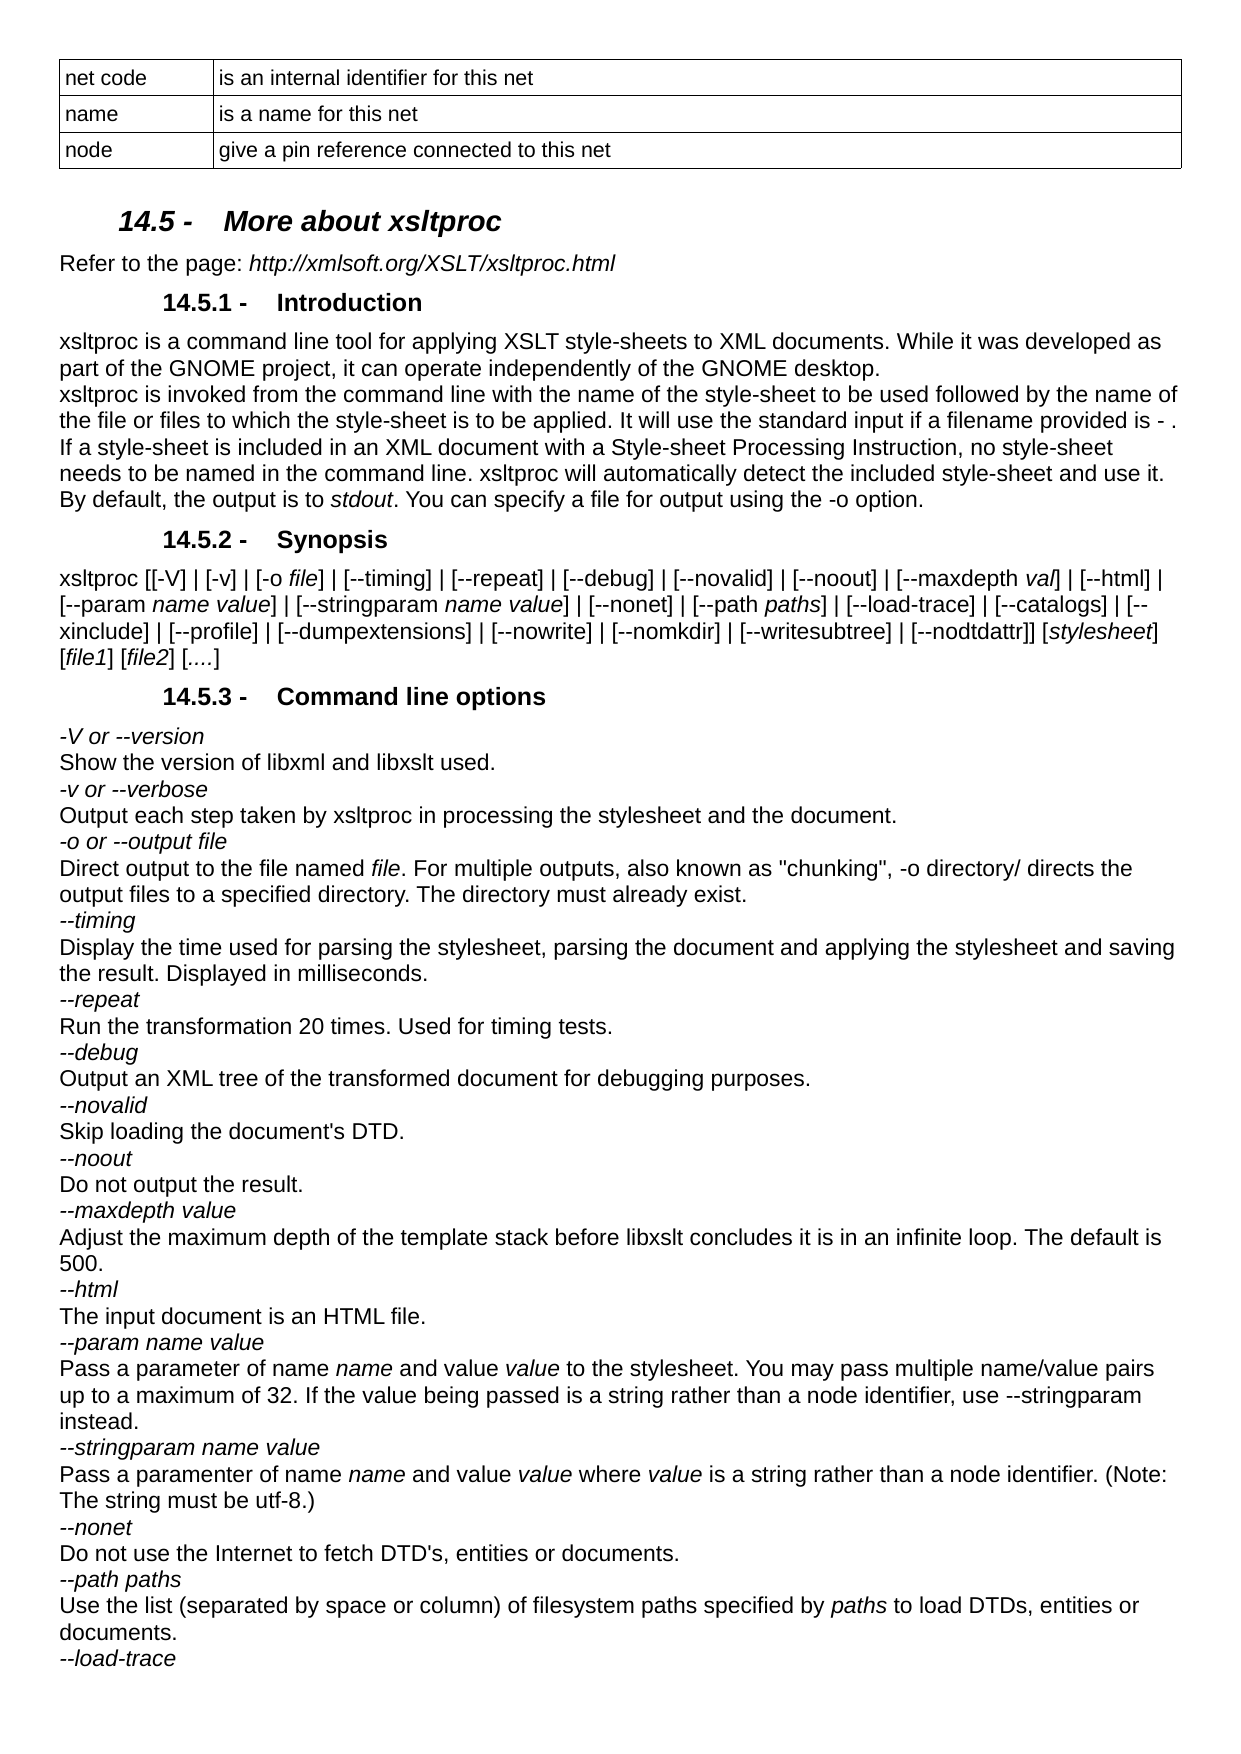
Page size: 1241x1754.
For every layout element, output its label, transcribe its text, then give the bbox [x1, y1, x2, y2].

subtitle Synopsis [162, 524, 1181, 553]
table_header is an internal identifier for this net [214, 60, 1181, 95]
text -o or --output file [59, 828, 1181, 854]
subtitle Introduction [162, 288, 1181, 317]
text --param name value [59, 1329, 1181, 1355]
text xsltproc [[-V] | [-v] | [-o file] | [--timing] | [--repeat] | [--debug] | [--novalid] | [--noout] | [--maxdepth val] | [--html] | [--param name value] | [--stringparam name value] | [--nonet] | [--path paths] | [--load-trace] | [--catalogs] | [--xinclude] | [--profile] | [--dumpextensions] | [--nowrite] | [--nomkdir] | [--writesubtree] | [--nodtdattr]] [stylesheet] [file1] [file2] [....] [59, 565, 1181, 671]
text Direct output to the file named file. For multiple outputs, also known as "chunking", -o directory/ directs the output files to a specified directory. The directory must already exist. [59, 854, 1181, 907]
text Refer to the page: http://xmlsoft.org/XSLT/xsltproc.html [59, 250, 1181, 276]
text --stringparam name value [59, 1434, 1181, 1461]
text -V or --version [59, 723, 1181, 749]
table_header net code [60, 60, 213, 95]
table_cell is a name for this net [214, 96, 1181, 132]
text Pass a paramenter of name name and value value where value is a string rather than a node identifier. (Note: The string must be utf-8.) [59, 1461, 1181, 1513]
text If a style-sheet is included in an XML document with a Style-sheet Processing Instruction, no style-sheet needs to be named in the command line. xsltproc will automatically detect the included style-sheet and use it. By default, the output is to stdout. You can specify a file for output using the -o option. [59, 434, 1181, 513]
text Do not use the Internet to fetch DTD's, entities or documents. [59, 1540, 1181, 1566]
text Output an XML tree of the transformed document for debugging purposes. [59, 1065, 1181, 1092]
text Output each step taken by xsltproc in processing the stylesheet and the document. [59, 802, 1181, 828]
text --repeat [59, 986, 1181, 1013]
text --novalid [59, 1092, 1181, 1118]
text Show the version of libxml and libxslt used. [59, 749, 1181, 776]
text --maxdepth value [59, 1197, 1181, 1223]
table_cell name [60, 96, 213, 132]
text --noout [59, 1144, 1181, 1171]
text --nonet [59, 1513, 1181, 1540]
text xsltproc is a command line tool for applying XSLT style-sheets to XML documents. While it was developed as part of the GNOME project, it can operate independently of the GNOME desktop. [59, 328, 1181, 381]
subtitle Command line options [162, 682, 1181, 711]
text Skip loading the document's DTD. [59, 1118, 1181, 1144]
text --debug [59, 1039, 1181, 1065]
text --path paths [59, 1566, 1181, 1592]
table_cell node [60, 133, 213, 168]
subtitle More about xsltproc [118, 204, 1181, 238]
text Display the time used for parsing the stylesheet, parsing the document and applying the stylesheet and saving the result. Displayed in milliseconds. [59, 934, 1181, 986]
text Pass a parameter of name name and value value to the stylesheet. You may pass multiple name/value pairs up to a maximum of 32. If the value being passed is a string rather than a node identifier, use --stringparam instead. [59, 1355, 1181, 1434]
text --timing [59, 907, 1181, 934]
text --load-trace [59, 1645, 1181, 1672]
text --html [59, 1276, 1181, 1303]
text Use the list (separated by space or column) of filesystem paths specified by paths to load DTDs, entities or documents. [59, 1592, 1181, 1645]
text Do not output the result. [59, 1171, 1181, 1197]
text -v or --verbose [59, 776, 1181, 802]
table_cell give a pin reference connected to this net [214, 133, 1181, 168]
text xsltproc is invoked from the command line with the name of the style-sheet to be used followed by the name of the file or files to which the style-sheet is to be applied. It will use the standard input if a filename provided is - . [59, 381, 1181, 434]
text Run the transformation 20 times. Used for timing tests. [59, 1013, 1181, 1039]
text Adjust the maximum depth of the template stack before libxslt concludes it is in an infinite loop. The default is 500. [59, 1223, 1181, 1276]
text The input document is an HTML file. [59, 1303, 1181, 1329]
